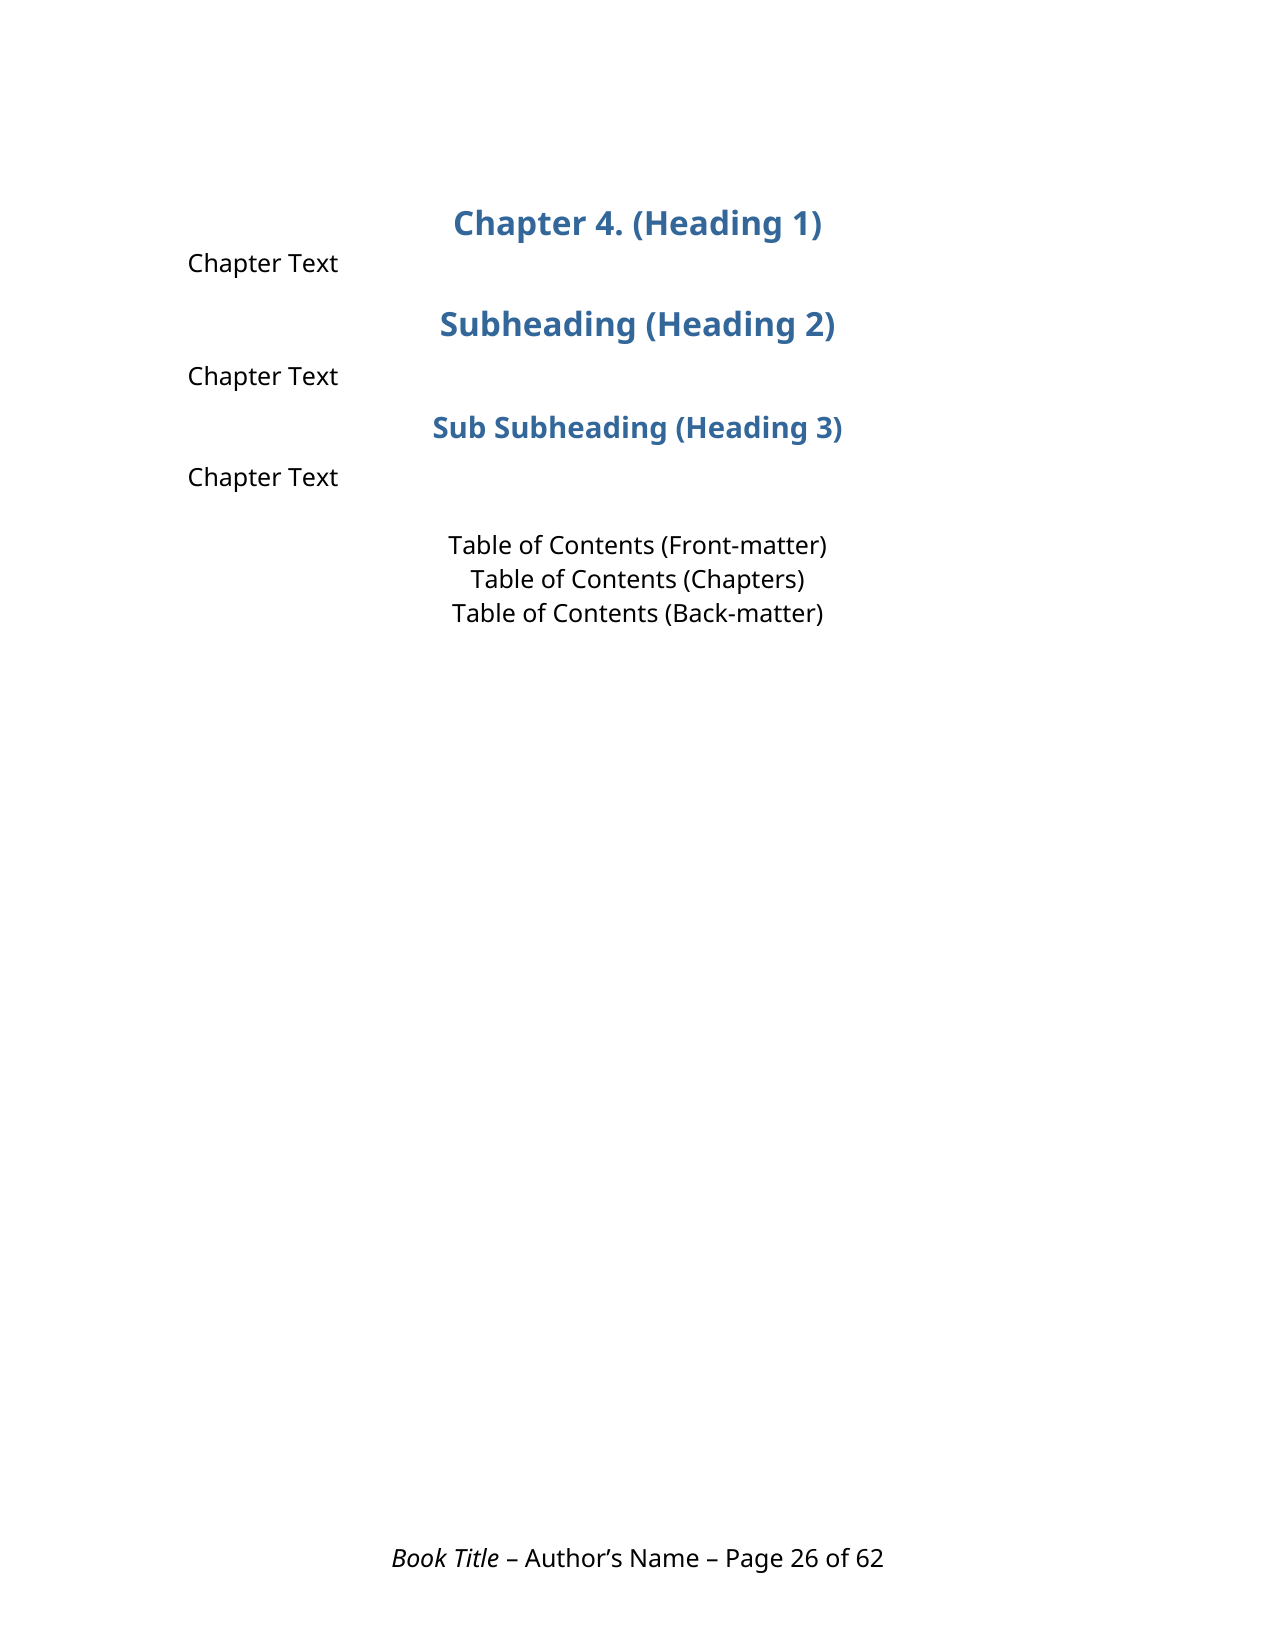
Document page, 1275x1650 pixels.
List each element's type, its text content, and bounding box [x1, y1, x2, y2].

text Table of Contents (Back-matter) [187, 596, 1087, 630]
text Chapter Text [187, 459, 1087, 493]
text Chapter Text [187, 358, 1087, 392]
text Table of Contents (Front-matter) [187, 527, 1087, 562]
text Table of Contents (Chapters) [187, 562, 1087, 596]
subtitle Chapter 4. (Heading 1) [187, 200, 1087, 245]
subtitle Subheading (Heading 2) [187, 300, 1087, 346]
subtitle Sub Subheading (Heading 3) [187, 407, 1087, 447]
text Chapter Text [187, 245, 1087, 279]
